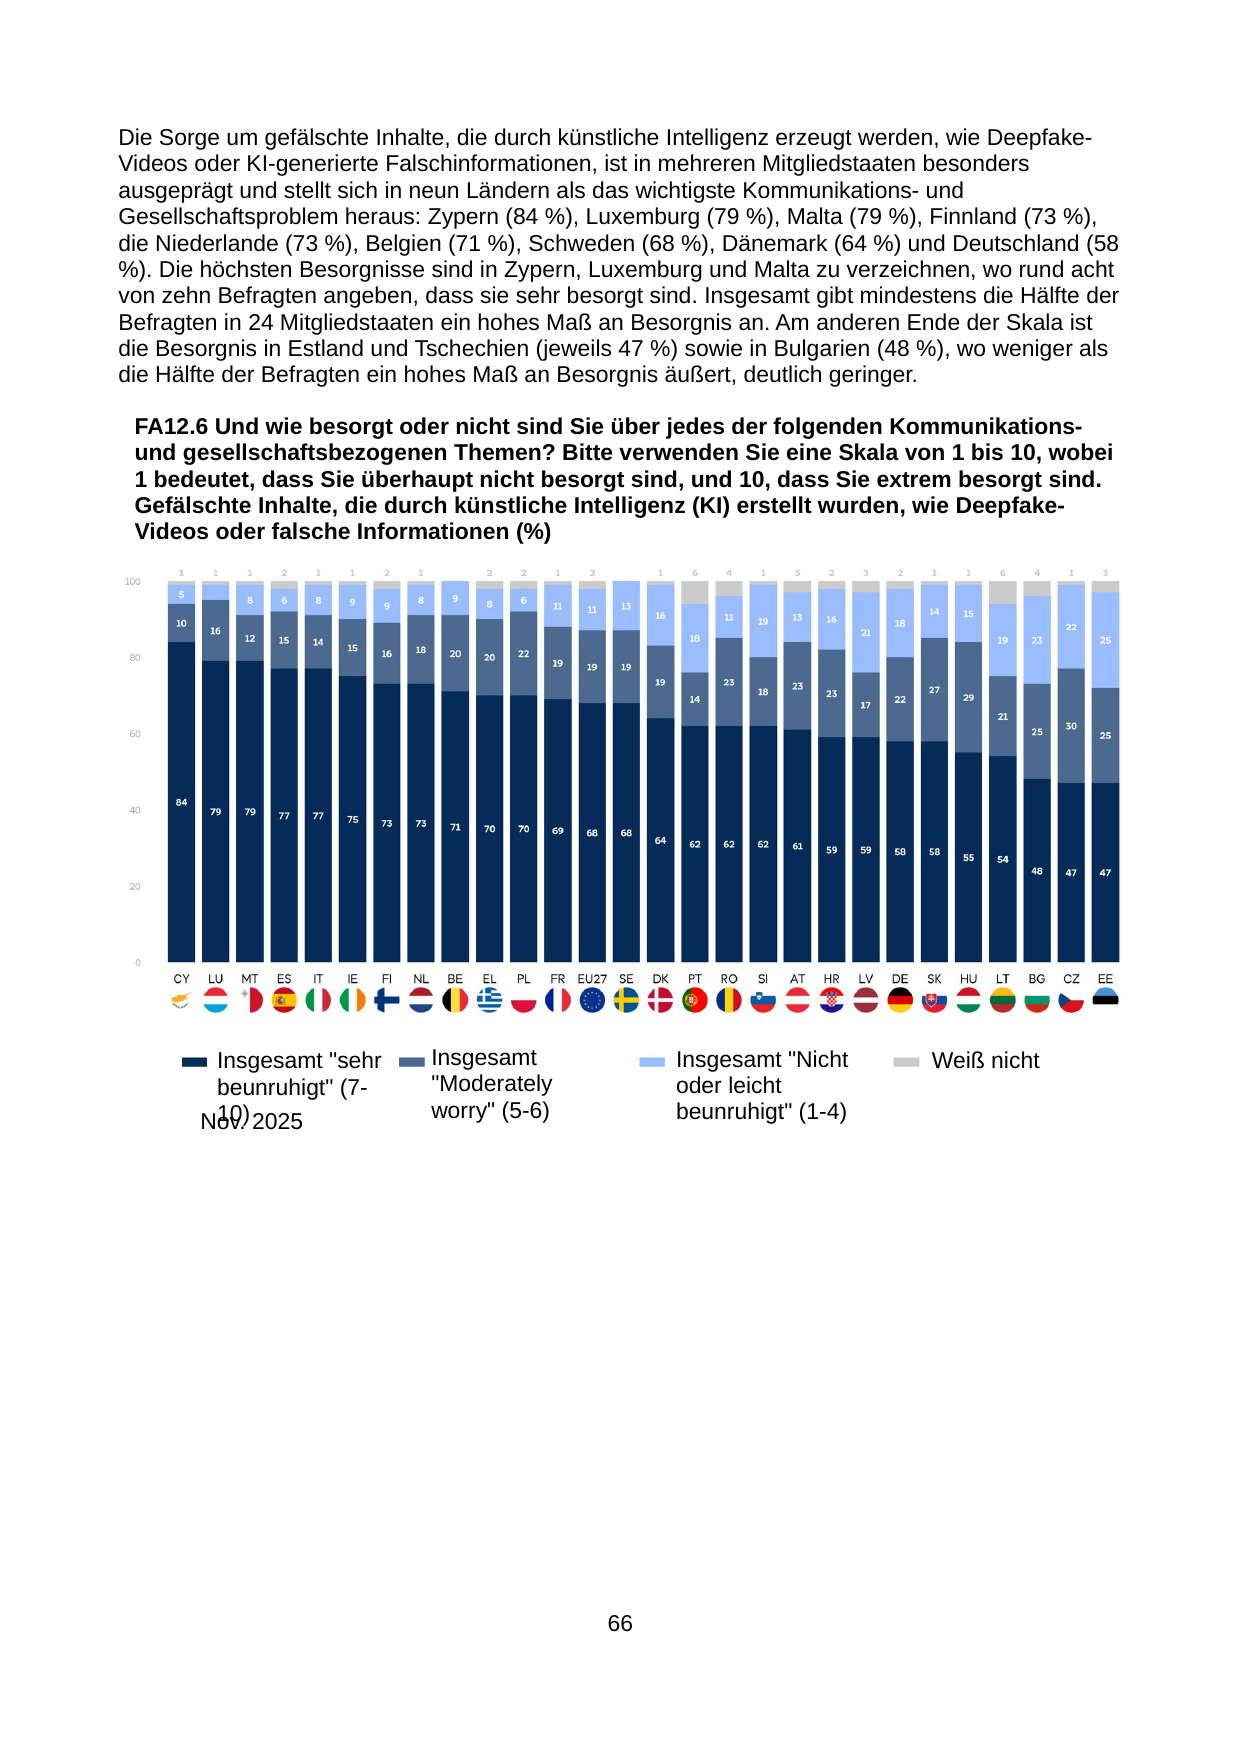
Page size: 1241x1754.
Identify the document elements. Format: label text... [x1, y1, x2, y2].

picture [174, 1048, 924, 1070]
text Die Sorge um gefälschte Inhalte, die durch künstliche Intelligenz erzeugt werden, wie Deepfake-Videos oder KI-generierte Falschinformationen, ist in mehreren Mitgliedstaaten besonders ausgeprägt und stellt sich in neun Ländern als das wichtigste Kommunikations- und Gesellschaftsproblem heraus: Zypern (84 %), Luxemburg (79 %), Malta (79 %), Finnland (73 %), die Niederlande (73 %), Belgien (71 %), Schweden (68 %), Dänemark (64 %) und Deutschland (58 %). Die höchsten Besorgnisse sind in Zypern, Luxemburg und Malta zu verzeichnen, wo rund acht von zehn Befragten angeben, dass sie sehr besorgt sind. Insgesamt gibt mindestens die Hälfte der Befragten in 24 Mitgliedstaaten ein hohes Maß an Besorgnis an. Am anderen Ende der Skala ist die Besorgnis in Estland und Tschechien (jeweils 47 %) sowie in Bulgarien (48 %), wo weniger als die Hälfte der Befragten ein hohes Maß an Besorgnis äußert, deutlich geringer. [118, 124, 1122, 388]
picture [118, 561, 1125, 1022]
picture [709, 1056, 715, 1066]
picture [250, 1057, 256, 1067]
picture [464, 1054, 470, 1064]
